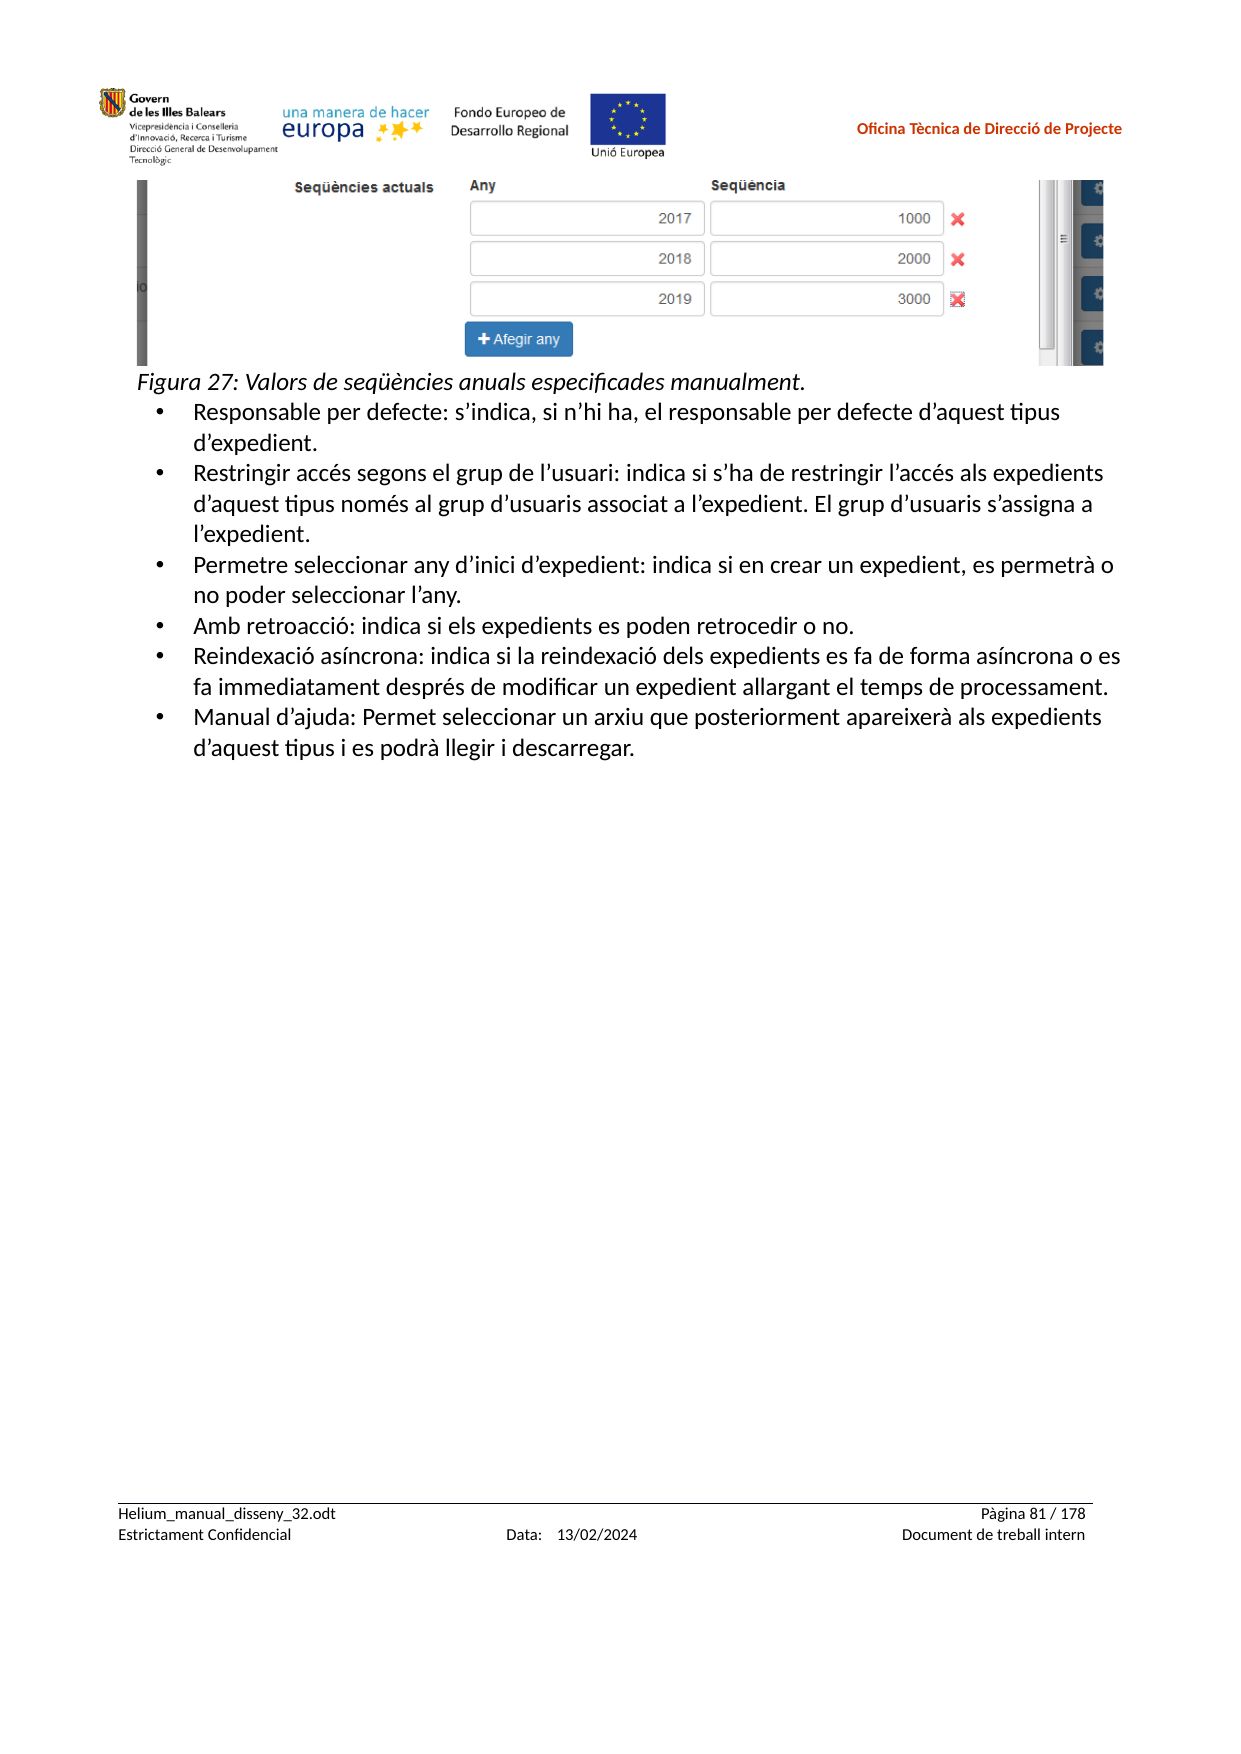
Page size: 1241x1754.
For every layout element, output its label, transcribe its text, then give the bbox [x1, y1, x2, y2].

picture [136, 180, 1104, 366]
list Responsable per defecte: s’indica, si n’hi ha, el responsable per defecte d’aquest tipus d’expedient. [137, 168, 1122, 457]
list Figura 27: Valors de seqüències anuals especificades manualment. [137, 366, 1103, 396]
list Amb retroacció: indica si els expedients es poden retrocedir o no. [156, 610, 1122, 640]
list Permetre seleccionar any d’inici d’expedient: indica si en crear un expedient, es permetrà o no poder seleccionar l’any. [156, 549, 1122, 610]
list Reindexació asíncrona: indica si la reindexació dels expedients es fa de forma asíncrona o es fa immediatament després de modificar un expedient allargant el temps de processament. [156, 640, 1122, 701]
picture [99, 87, 668, 166]
list Manual d’ajuda: Permet seleccionar un arxiu que posteriorment apareixerà als expedients d’aquest tipus i es podrà llegir i descarregar. [156, 701, 1122, 762]
list Restringir accés segons el grup de l’usuari: indica si s’ha de restringir l’accés als expedients d’aquest tipus només al grup d’usuaris associat a l’expedient. El grup d’usuaris s’assigna a l’expedient. [156, 457, 1122, 549]
